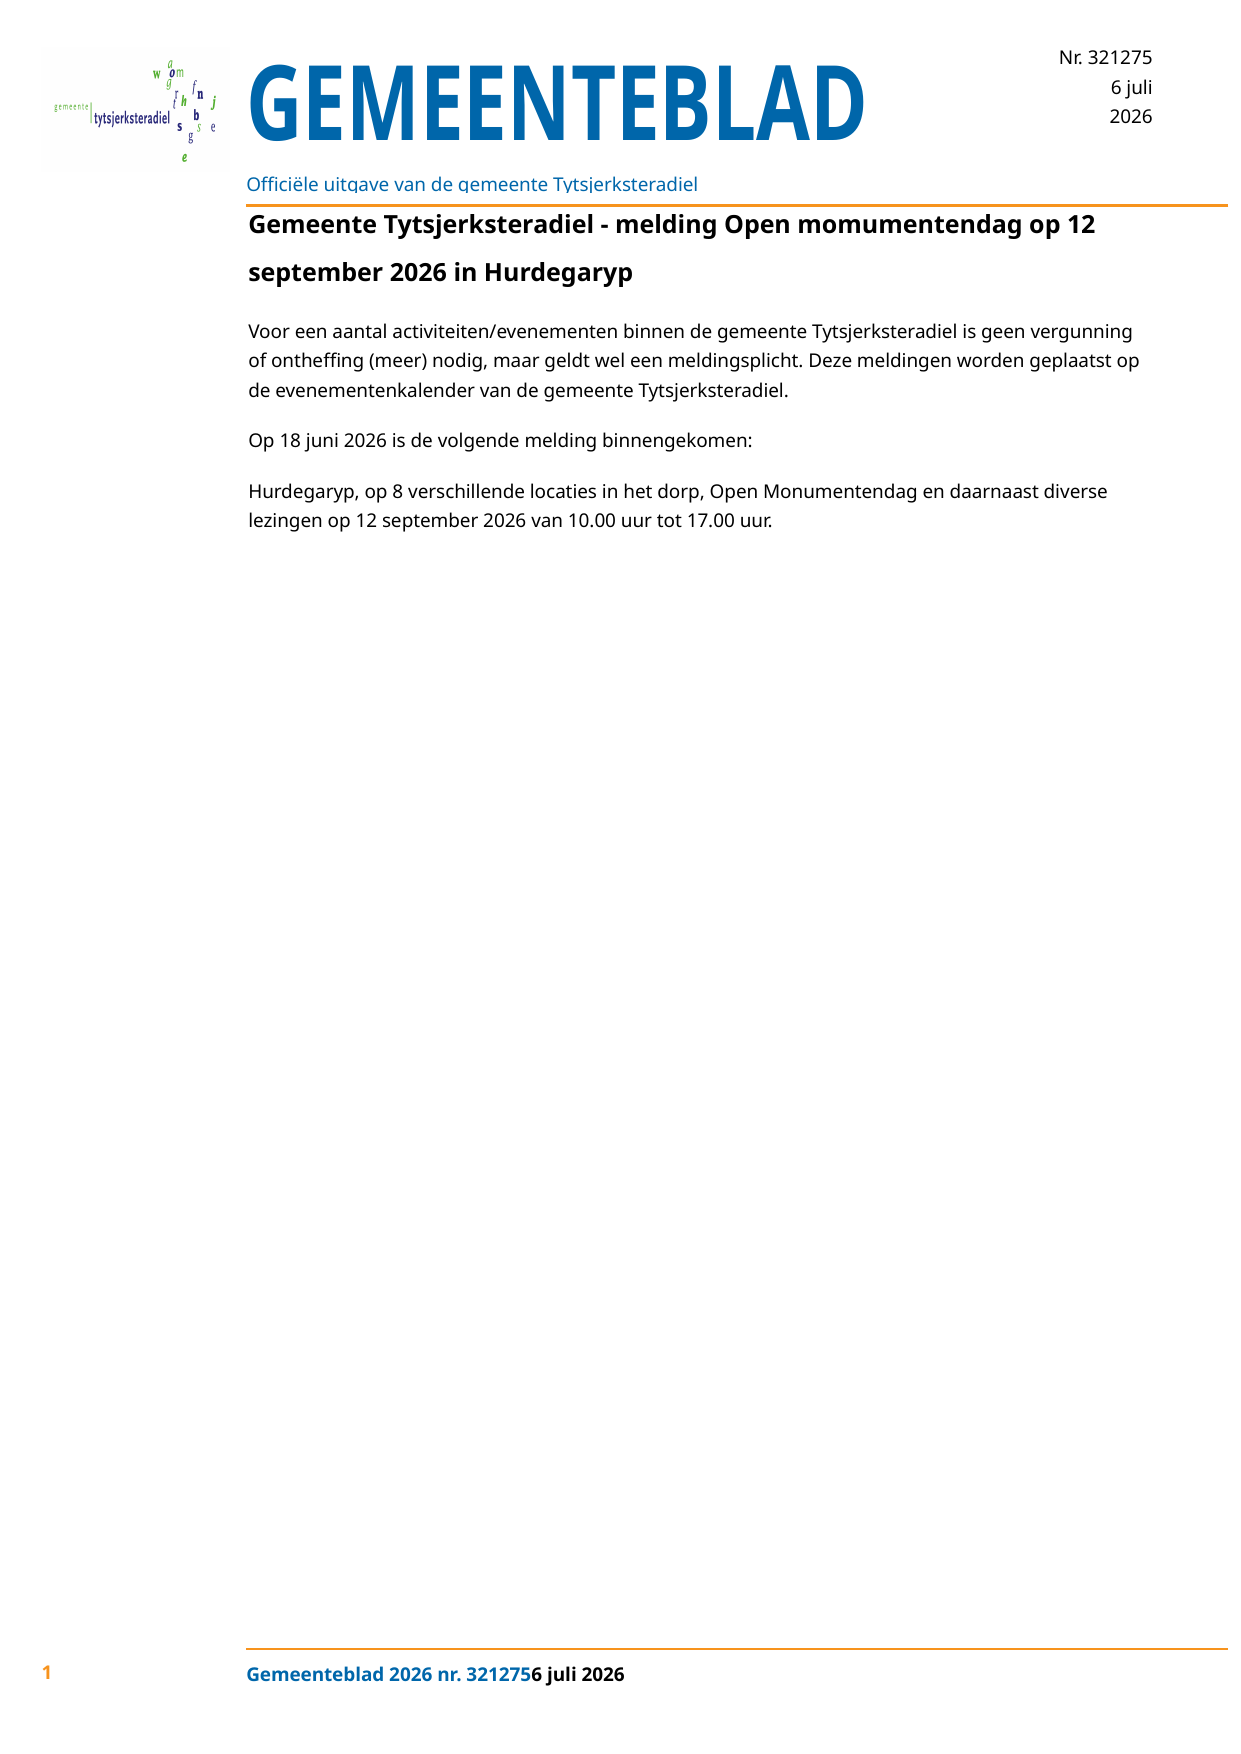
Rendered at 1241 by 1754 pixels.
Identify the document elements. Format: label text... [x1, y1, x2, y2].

text Op 18 juni 2026 is de volgende melding binnengekomen: [248, 427, 1152, 453]
picture [41, 47, 231, 172]
text Hurdegaryp, op 8 verschillende locaties in het dorp, Open Monumentendag en daarnaast diverse lezingen op 12 september 2026 van 10.00 uur tot 17.00 uur. [248, 478, 1152, 533]
text Voor een aantal activiteiten/evenementen binnen de gemeente Tytsjerksteradiel is geen vergunning of ontheffing (meer) nodig, maar geldt wel een meldingsplicht. Deze meldingen worden geplaatst op de evenementenkalender van de gemeente Tytsjerksteradiel. [248, 318, 1152, 403]
text Gemeente Tytsjerksteradiel - melding Open momumentendag op 12 september 2026 in Hurdegaryp [248, 207, 1152, 288]
